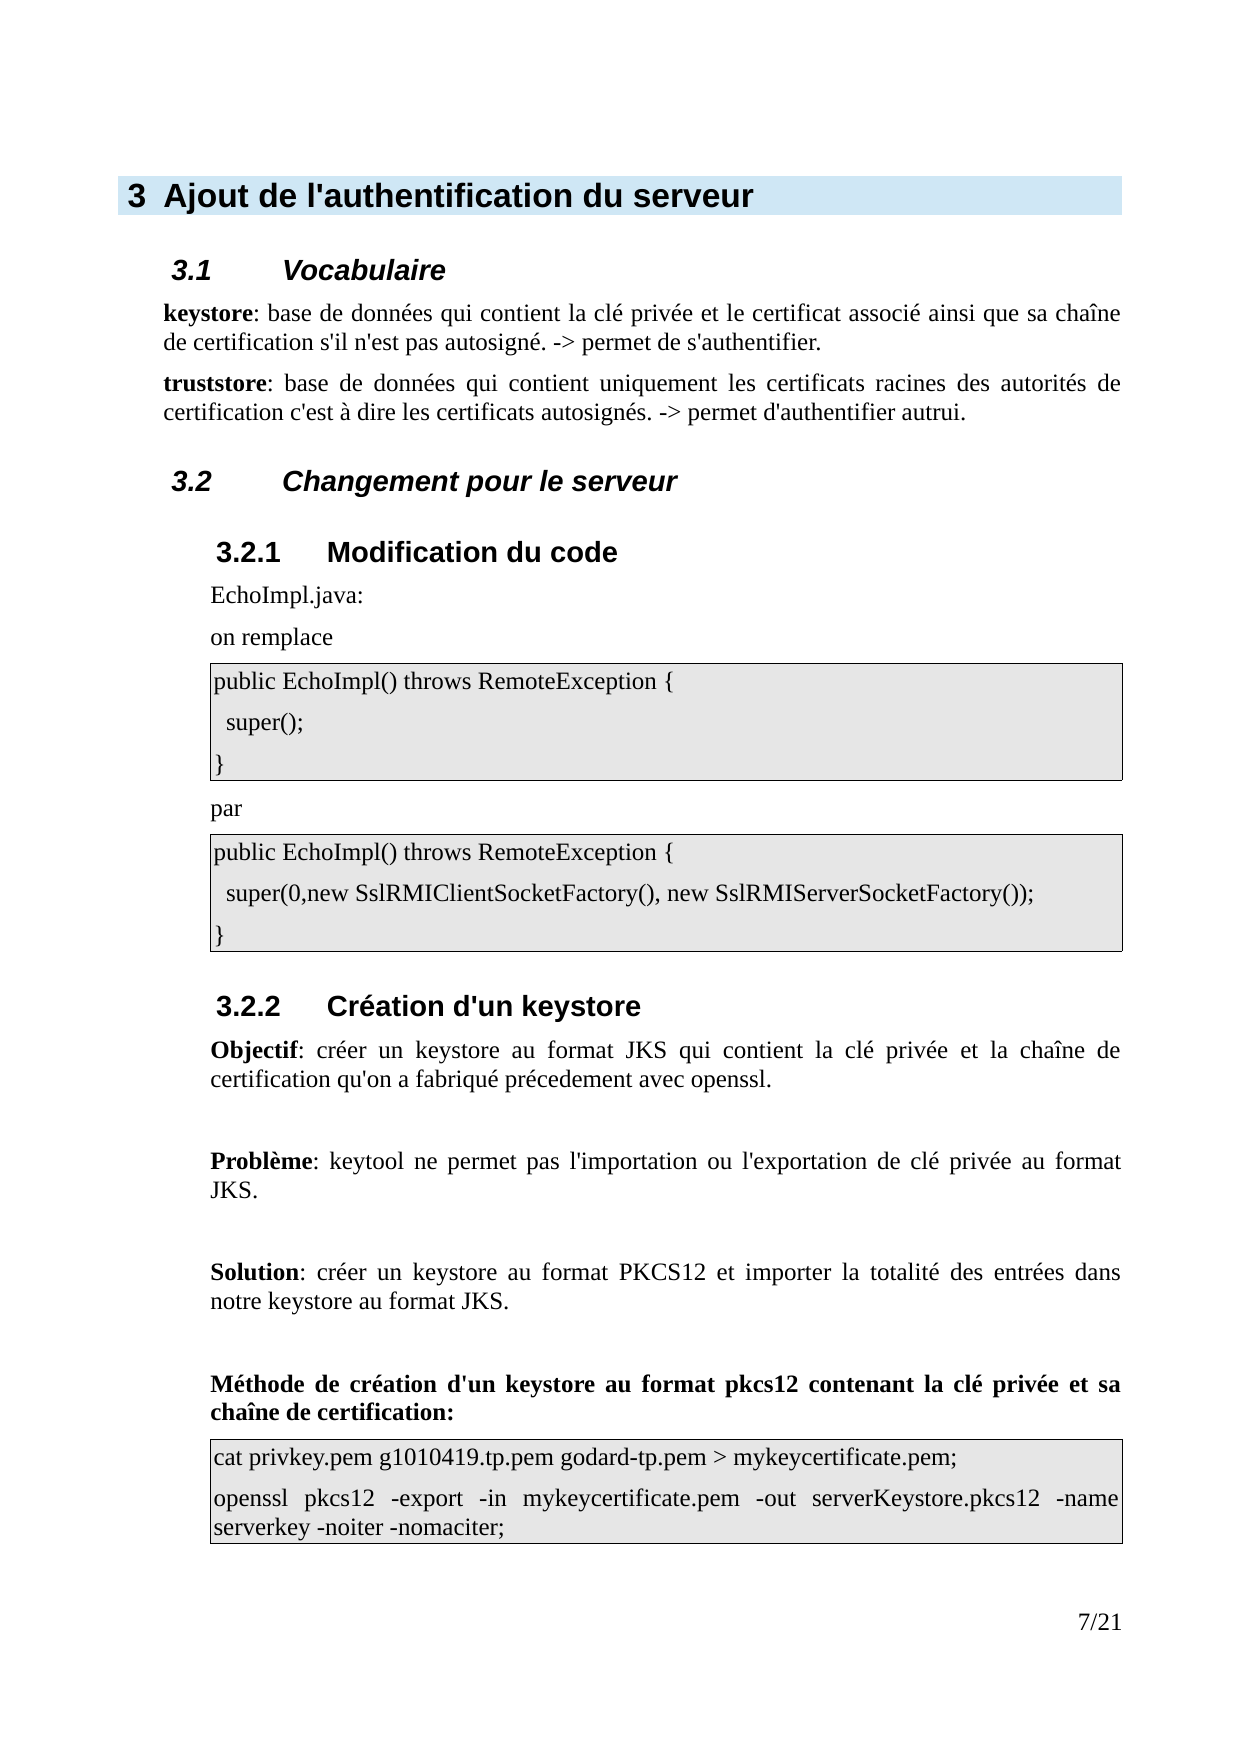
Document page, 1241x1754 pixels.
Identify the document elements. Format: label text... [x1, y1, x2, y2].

subtitle Création d'un keystore [208, 989, 1122, 1022]
text Objectif: créer un keystore au format JKS qui contient la clé privée et la chaîne de certification qu'on a fabriqué précedement avec openssl. [210, 1035, 1122, 1092]
text public EchoImpl() throws RemoteException { [211, 664, 1122, 695]
text } [211, 917, 1122, 951]
text on remplace [210, 622, 1122, 651]
text keystore: base de données qui contient la clé privée et le certificat associé ainsi que sa chaîne de certification s'il n'est pas autosigné. -> permet de s'authentifier. [163, 298, 1122, 356]
text Problème: keytool ne permet pas l'importation ou l'exportation de clé privée au format JKS. [210, 1146, 1122, 1204]
text cat privkey.pem g1010419.tp.pem godard-tp.pem > mykeycertificate.pem; [211, 1440, 1122, 1471]
subtitle Changement pour le serveur [163, 463, 1122, 497]
text truststore: base de données qui contient uniquement les certificats racines des autorités de certification c'est à dire les certificats autosignés. -> permet d'authentifier autrui. [163, 368, 1122, 426]
text super(0,new SslRMIClientSocketFactory(), new SslRMIServerSocketFactory()); [211, 875, 1122, 907]
subtitle Ajout de l'authentification du serveur [118, 176, 1122, 215]
subtitle Vocabulaire [163, 252, 1122, 286]
text EchoImpl.java: [210, 581, 1122, 609]
text public EchoImpl() throws RemoteException { [211, 835, 1122, 866]
text Méthode de création d'un keystore au format pkcs12 contenant la clé privée et sa chaîne de certification: [210, 1369, 1122, 1426]
text } [211, 746, 1122, 780]
text Solution: créer un keystore au format PKCS12 et importer la totalité des entrées dans notre keystore au format JKS. [210, 1257, 1122, 1315]
text openssl pkcs12 -export -in mykeycertificate.pem -out serverKeystore.pkcs12 -name serverkey -noiter -nomaciter; [211, 1480, 1122, 1543]
text par [210, 793, 1122, 822]
text super(); [211, 704, 1122, 736]
subtitle Modification du code [208, 534, 1122, 568]
